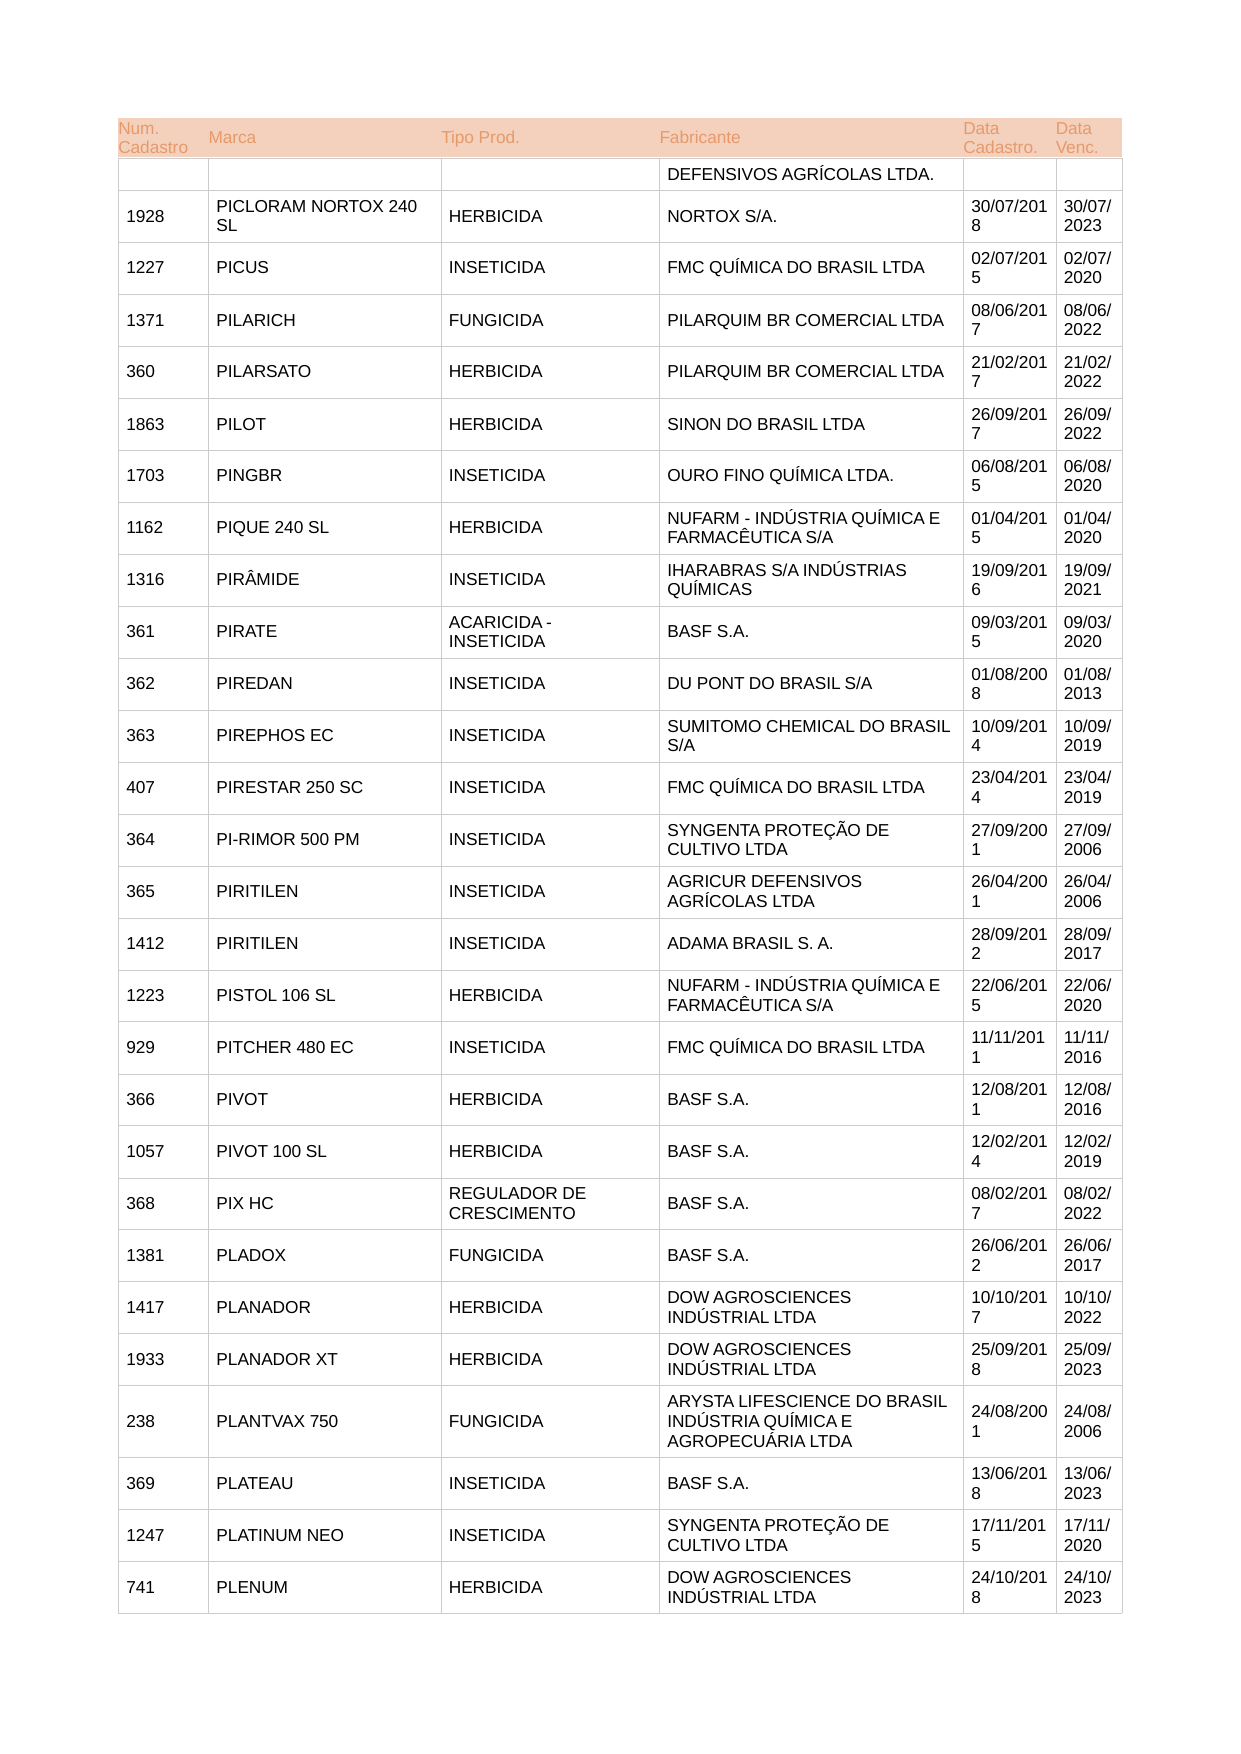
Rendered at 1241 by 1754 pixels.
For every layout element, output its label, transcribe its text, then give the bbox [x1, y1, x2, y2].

table_cell PLATINUM NEO [209, 1510, 441, 1561]
table_cell 1417 [119, 1282, 208, 1333]
table_cell 30/07/2023 [1057, 191, 1122, 242]
table_cell 364 [119, 815, 208, 866]
table_cell SYNGENTA PROTEÇÃO DE CULTIVO LTDA [660, 815, 963, 866]
table_cell ADAMA BRASIL S. A. [660, 919, 963, 969]
table_cell 13/06/2023 [1057, 1458, 1122, 1509]
table_cell PLANADOR XT [209, 1334, 441, 1385]
table_cell PI-RIMOR 500 PM [209, 815, 441, 866]
table_cell 1316 [119, 555, 208, 606]
table_cell 21/02/2017 [964, 347, 1056, 398]
table_cell HERBICIDA [442, 1562, 659, 1613]
table_cell 1057 [119, 1126, 208, 1177]
table_cell HERBICIDA [442, 399, 659, 450]
table_cell HERBICIDA [442, 1075, 659, 1125]
table_cell 30/07/2018 [964, 191, 1056, 242]
table_cell OURO FINO QUÍMICA LTDA. [660, 451, 963, 502]
table_cell PILOT [209, 399, 441, 450]
table_cell 09/03/2020 [1057, 607, 1122, 658]
table_cell INSETICIDA [442, 1022, 659, 1073]
table_cell NUFARM - INDÚSTRIA QUÍMICA E FARMACÊUTICA S/A [660, 971, 963, 1021]
table_cell HERBICIDA [442, 503, 659, 554]
table_cell 28/09/2017 [1057, 919, 1122, 969]
table_cell 02/07/2020 [1057, 243, 1122, 294]
table_cell 12/02/2014 [964, 1126, 1056, 1177]
table_cell 26/09/2017 [964, 399, 1056, 450]
table_cell 407 [119, 763, 208, 813]
table_cell PLANADOR [209, 1282, 441, 1333]
table_cell PIRITILEN [209, 919, 441, 969]
table_cell 24/10/2023 [1057, 1562, 1122, 1613]
table_cell 26/04/2006 [1057, 867, 1122, 917]
table_cell 361 [119, 607, 208, 658]
table_cell NORTOX S/A. [660, 191, 963, 242]
table_cell PISTOL 106 SL [209, 971, 441, 1021]
table_cell 06/08/2020 [1057, 451, 1122, 502]
table_cell BASF S.A. [660, 1075, 963, 1125]
table_cell FMC QUÍMICA DO BRASIL LTDA [660, 763, 963, 813]
table_cell INSETICIDA [442, 711, 659, 762]
table_cell 08/02/2022 [1057, 1179, 1122, 1229]
table_cell 27/09/2006 [1057, 815, 1122, 866]
table_cell DU PONT DO BRASIL S/A [660, 659, 963, 709]
table_cell 1162 [119, 503, 208, 554]
table_cell 27/09/2001 [964, 815, 1056, 866]
table_cell 25/09/2023 [1057, 1334, 1122, 1385]
table_cell 1371 [119, 295, 208, 346]
table_cell 10/09/2019 [1057, 711, 1122, 762]
table_cell INSETICIDA [442, 243, 659, 294]
table_cell INSETICIDA [442, 659, 659, 709]
table_cell 22/06/2020 [1057, 971, 1122, 1021]
table_cell PIRATE [209, 607, 441, 658]
table_cell 1223 [119, 971, 208, 1021]
table_cell 369 [119, 1458, 208, 1509]
table_cell PILARICH [209, 295, 441, 346]
table_cell BASF S.A. [660, 1458, 963, 1509]
table_cell 02/07/2015 [964, 243, 1056, 294]
table_cell [119, 159, 208, 190]
table_cell 01/08/2013 [1057, 659, 1122, 709]
table_cell PIRESTAR 250 SC [209, 763, 441, 813]
table_cell SINON DO BRASIL LTDA [660, 399, 963, 450]
table_cell 19/09/2016 [964, 555, 1056, 606]
table_cell PILARQUIM BR COMERCIAL LTDA [660, 347, 963, 398]
table_cell 08/02/2017 [964, 1179, 1056, 1229]
table_cell BASF S.A. [660, 607, 963, 658]
table_cell 238 [119, 1386, 208, 1457]
table_cell 366 [119, 1075, 208, 1125]
table_cell 19/09/2021 [1057, 555, 1122, 606]
table_cell 11/11/2016 [1057, 1022, 1122, 1073]
table_cell PICLORAM NORTOX 240 SL [209, 191, 441, 242]
table_cell INSETICIDA [442, 867, 659, 917]
table_cell ACARICIDA - INSETICIDA [442, 607, 659, 658]
table_cell PLATEAU [209, 1458, 441, 1509]
table_cell 1381 [119, 1230, 208, 1281]
table_cell PILARQUIM BR COMERCIAL LTDA [660, 295, 963, 346]
table_cell PIQUE 240 SL [209, 503, 441, 554]
table_cell INSETICIDA [442, 1510, 659, 1561]
table_cell PIRÂMIDE [209, 555, 441, 606]
table_cell PITCHER 480 EC [209, 1022, 441, 1073]
table_cell 26/04/2001 [964, 867, 1056, 917]
table_cell 1928 [119, 191, 208, 242]
table_cell PIVOT [209, 1075, 441, 1125]
table_cell DOW AGROSCIENCES INDÚSTRIAL LTDA [660, 1334, 963, 1385]
table_cell ARYSTA LIFESCIENCE DO BRASIL INDÚSTRIA QUÍMICA E AGROPECUÁRIA LTDA [660, 1386, 963, 1457]
table_cell 10/10/2017 [964, 1282, 1056, 1333]
table_cell INSETICIDA [442, 451, 659, 502]
table_cell FMC QUÍMICA DO BRASIL LTDA [660, 243, 963, 294]
table_header Data Cadastro. [963, 118, 1056, 157]
table_cell 13/06/2018 [964, 1458, 1056, 1509]
table_cell 11/11/2011 [964, 1022, 1056, 1073]
table_cell 09/03/2015 [964, 607, 1056, 658]
table_cell 17/11/2015 [964, 1510, 1056, 1561]
table_cell 26/06/2012 [964, 1230, 1056, 1281]
table_header Tipo Prod. [441, 118, 659, 157]
table_cell DOW AGROSCIENCES INDÚSTRIAL LTDA [660, 1562, 963, 1613]
table_cell [209, 159, 441, 190]
table_cell 26/09/2022 [1057, 399, 1122, 450]
table_cell PLANTVAX 750 [209, 1386, 441, 1457]
table_cell FMC QUÍMICA DO BRASIL LTDA [660, 1022, 963, 1073]
table_cell PINGBR [209, 451, 441, 502]
table_cell [442, 159, 659, 190]
table_cell 23/04/2014 [964, 763, 1056, 813]
table_cell 01/08/2008 [964, 659, 1056, 709]
table_cell 1227 [119, 243, 208, 294]
table_cell HERBICIDA [442, 191, 659, 242]
table_cell NUFARM - INDÚSTRIA QUÍMICA E FARMACÊUTICA S/A [660, 503, 963, 554]
table_cell 08/06/2022 [1057, 295, 1122, 346]
table_cell 12/08/2016 [1057, 1075, 1122, 1125]
table_cell 365 [119, 867, 208, 917]
table_cell HERBICIDA [442, 1334, 659, 1385]
table_cell REGULADOR DE CRESCIMENTO [442, 1179, 659, 1229]
table_cell IHARABRAS S/A INDÚSTRIAS QUÍMICAS [660, 555, 963, 606]
table_cell 12/02/2019 [1057, 1126, 1122, 1177]
table_cell BASF S.A. [660, 1230, 963, 1281]
table_cell 01/04/2020 [1057, 503, 1122, 554]
table_cell PILARSATO [209, 347, 441, 398]
table_cell DEFENSIVOS AGRÍCOLAS LTDA. [660, 159, 963, 190]
table_cell PLENUM [209, 1562, 441, 1613]
table_cell PICUS [209, 243, 441, 294]
table_cell 1863 [119, 399, 208, 450]
table_cell 1933 [119, 1334, 208, 1385]
table_cell FUNGICIDA [442, 1386, 659, 1457]
table_cell PIX HC [209, 1179, 441, 1229]
table_cell PIREDAN [209, 659, 441, 709]
table_cell 24/08/2006 [1057, 1386, 1122, 1457]
table_cell 21/02/2022 [1057, 347, 1122, 398]
table_cell 360 [119, 347, 208, 398]
table_cell 24/08/2001 [964, 1386, 1056, 1457]
table_cell INSETICIDA [442, 763, 659, 813]
table_cell 362 [119, 659, 208, 709]
table_cell PIREPHOS EC [209, 711, 441, 762]
table_cell SUMITOMO CHEMICAL DO BRASIL S/A [660, 711, 963, 762]
table_cell INSETICIDA [442, 1458, 659, 1509]
table_cell 26/06/2017 [1057, 1230, 1122, 1281]
table_cell 25/09/2018 [964, 1334, 1056, 1385]
table_cell DOW AGROSCIENCES INDÚSTRIAL LTDA [660, 1282, 963, 1333]
table_cell PIVOT 100 SL [209, 1126, 441, 1177]
table_cell AGRICUR DEFENSIVOS AGRÍCOLAS LTDA [660, 867, 963, 917]
table_cell BASF S.A. [660, 1126, 963, 1177]
table_cell 1247 [119, 1510, 208, 1561]
table_cell 06/08/2015 [964, 451, 1056, 502]
table_cell INSETICIDA [442, 919, 659, 969]
table_cell HERBICIDA [442, 1126, 659, 1177]
table_cell 10/09/2014 [964, 711, 1056, 762]
table_header Marca [208, 118, 441, 157]
table_cell 363 [119, 711, 208, 762]
table_cell HERBICIDA [442, 971, 659, 1021]
table_cell 1412 [119, 919, 208, 969]
table_cell SYNGENTA PROTEÇÃO DE CULTIVO LTDA [660, 1510, 963, 1561]
table_cell HERBICIDA [442, 1282, 659, 1333]
table_cell FUNGICIDA [442, 295, 659, 346]
table_cell INSETICIDA [442, 555, 659, 606]
table_cell 929 [119, 1022, 208, 1073]
table_cell 17/11/2020 [1057, 1510, 1122, 1561]
table_cell [964, 159, 1056, 190]
table_cell 12/08/2011 [964, 1075, 1056, 1125]
table_cell 22/06/2015 [964, 971, 1056, 1021]
table_cell [1057, 159, 1122, 190]
table_cell BASF S.A. [660, 1179, 963, 1229]
table_cell FUNGICIDA [442, 1230, 659, 1281]
table_cell INSETICIDA [442, 815, 659, 866]
table_cell PIRITILEN [209, 867, 441, 917]
table_cell 741 [119, 1562, 208, 1613]
table_cell 08/06/2017 [964, 295, 1056, 346]
table_cell 23/04/2019 [1057, 763, 1122, 813]
table_cell 28/09/2012 [964, 919, 1056, 969]
table_cell 1703 [119, 451, 208, 502]
table_cell HERBICIDA [442, 347, 659, 398]
table_cell 368 [119, 1179, 208, 1229]
table_cell 24/10/2018 [964, 1562, 1056, 1613]
table_header Data Venc. [1056, 118, 1122, 157]
table_cell 01/04/2015 [964, 503, 1056, 554]
table_header Fabricante [659, 118, 963, 157]
table_cell PLADOX [209, 1230, 441, 1281]
table_cell 10/10/2022 [1057, 1282, 1122, 1333]
table_header Num. Cadastro [118, 118, 208, 157]
